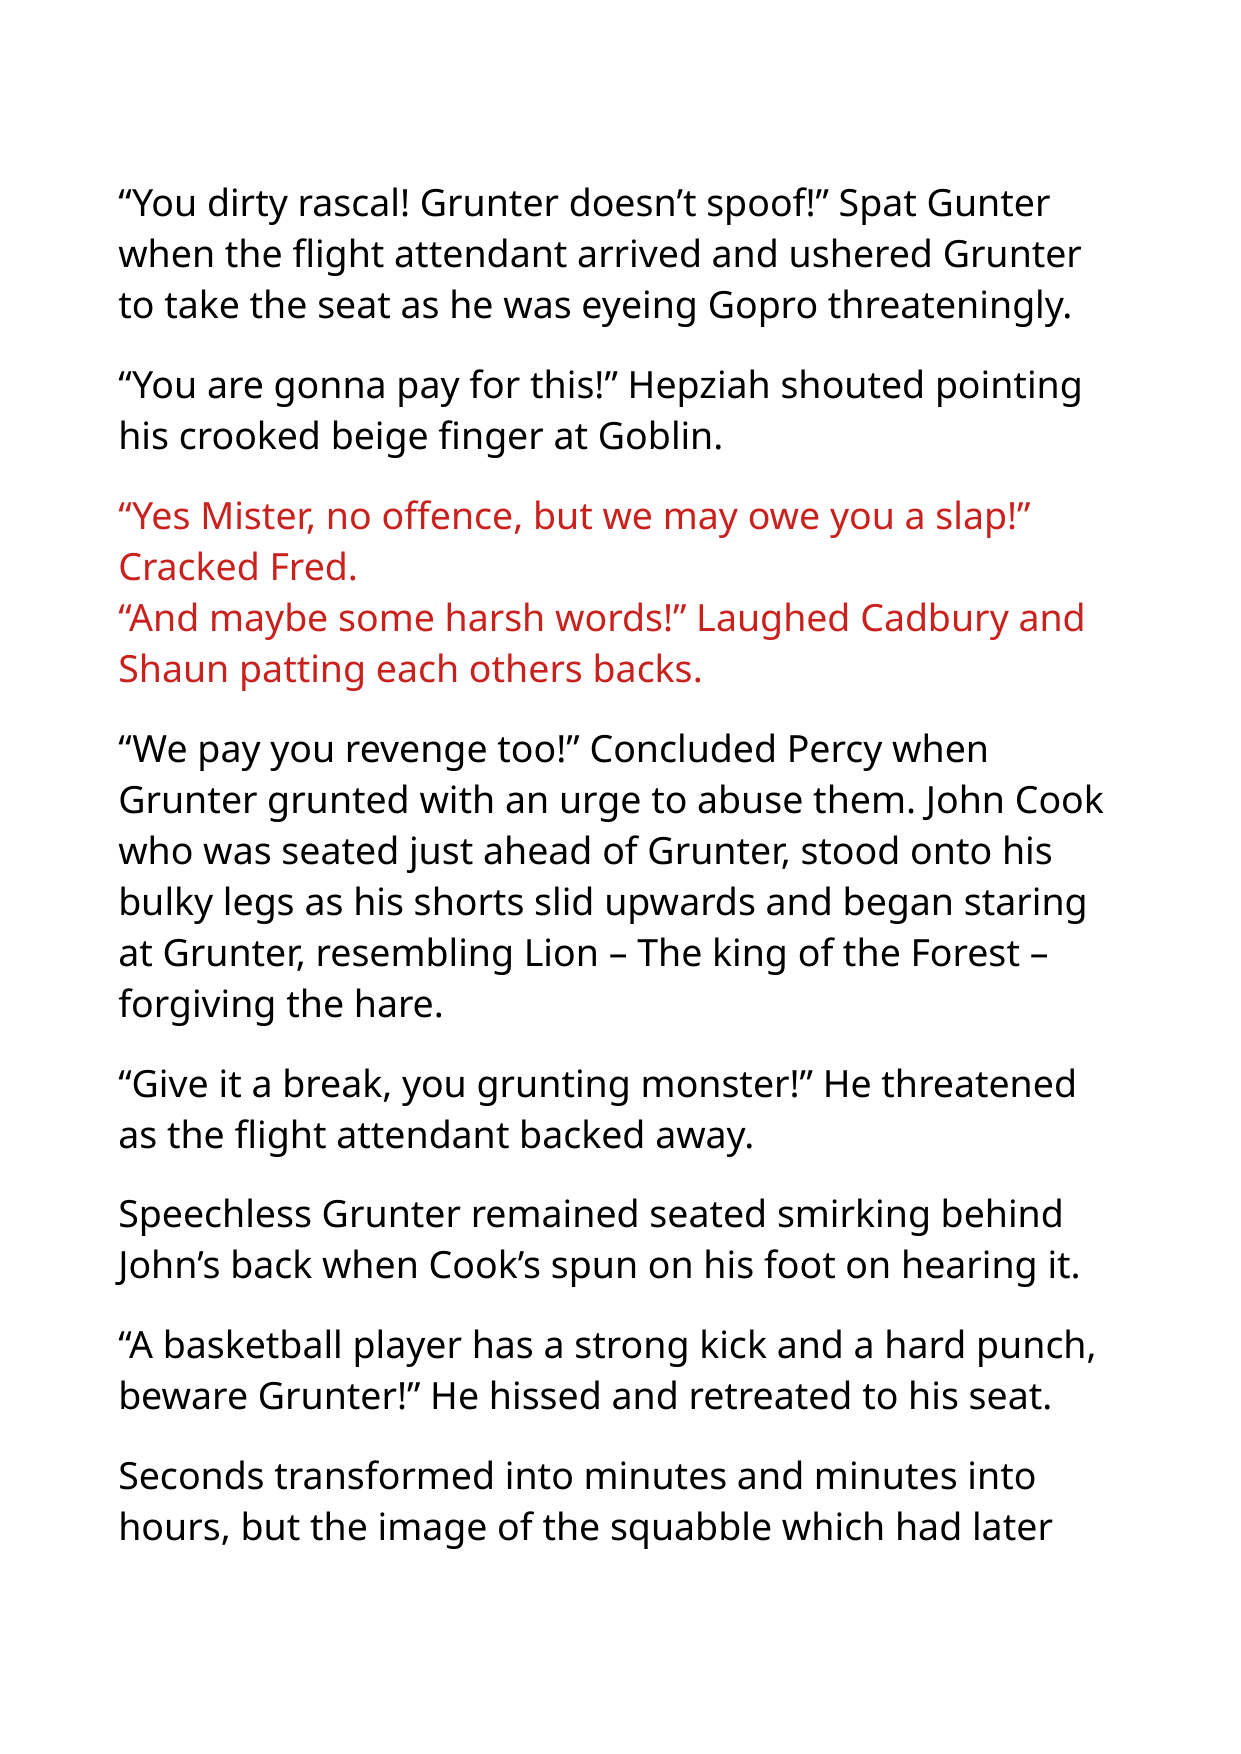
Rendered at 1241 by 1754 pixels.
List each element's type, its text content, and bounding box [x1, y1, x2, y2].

text “A basketball player has a strong kick and a hard punch, beware Grunter!” He hissed and retreated to his seat. [118, 1319, 1122, 1421]
text Seconds transformed into minutes and minutes into hours, but the image of the squabble which had later [118, 1449, 1122, 1552]
text “You are gonna pay for this!” Hepziah shouted pointing his crooked beige finger at Goblin. [118, 358, 1122, 460]
text Speechless Grunter remained seated smirking behind John’s back when Cook’s spun on his foot on hearing it. [118, 1188, 1122, 1290]
text “We pay you revenge too!” Concluded Percy when Grunter grunted with an urge to abuse them. John Cook who was seated just ahead of Grunter, stood onto his bulky legs as his shorts slid upwards and began staring at Grunter, resembling Lion – The king of the Forest – forgiving the hare. [118, 722, 1122, 1028]
text “Yes Mister, no offence, but we may owe you a slap!” Cracked Fred. [118, 489, 1122, 591]
text “You dirty rascal! Grunter doesn’t spoof!” Spat Gunter when the flight attendant arrived and ushered Grunter to take the seat as he was eyeing Gopro threateningly. [118, 176, 1122, 329]
text “Give it a break, you grunting monster!” He threatened as the flight attendant backed away. [118, 1057, 1122, 1159]
text “And maybe some harsh words!” Laughed Cadbury and Shaun patting each others backs. [118, 591, 1122, 693]
